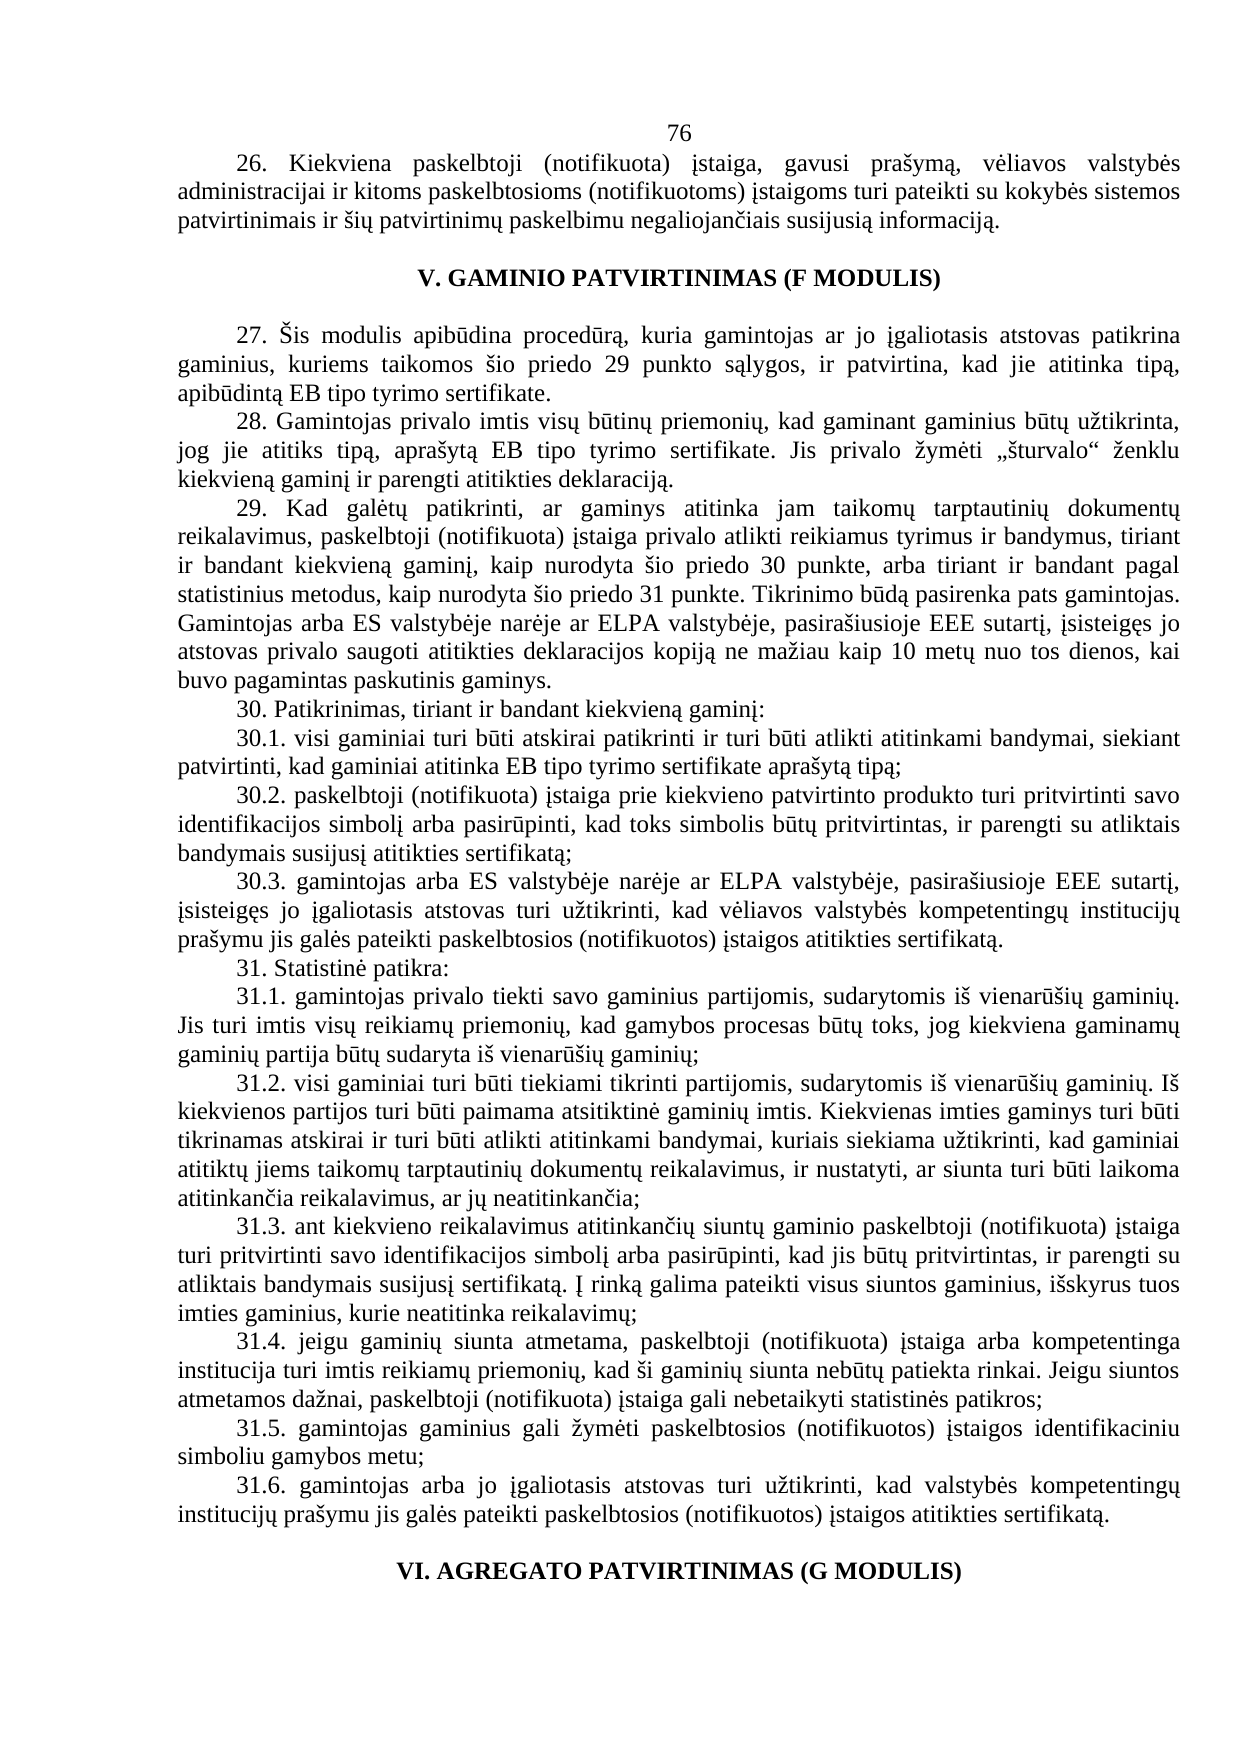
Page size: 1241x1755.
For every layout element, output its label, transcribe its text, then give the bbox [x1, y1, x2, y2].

text 31.6. gamintojas arba jo įgaliotasis atstovas turi užtikrinti, kad valstybės kompetentingų institucijų prašymu jis galės pateikti paskelbtosios (notifikuotos) įstaigos atitikties sertifikatą. [177, 1470, 1181, 1528]
text 31.5. gamintojas gaminius gali žymėti paskelbtosios (notifikuotos) įstaigos identifikaciniu simboliu gamybos metu; [177, 1413, 1181, 1470]
text VI. AGREGATO PATVIRTINIMAS (G MODULIS) [177, 1556, 1181, 1585]
text 31.1. gamintojas privalo tiekti savo gaminius partijomis, sudarytomis iš vienarūšių gaminių. Jis turi imtis visų reikiamų priemonių, kad gamybos procesas būtų toks, jog kiekviena gaminamų gaminių partija būtų sudaryta iš vienarūšių gaminių; [177, 981, 1181, 1068]
text 27. Šis modulis apibūdina procedūrą, kuria gamintojas ar jo įgaliotasis atstovas patikrina gaminius, kuriems taikomos šio priedo 29 punkto sąlygos, ir patvirtina, kad jie atitinka tipą, apibūdintą EB tipo tyrimo sertifikate. [177, 320, 1181, 406]
text 30. Patikrinimas, tiriant ir bandant kiekvieną gaminį: [177, 694, 1181, 723]
text 30.2. paskelbtoji (notifikuota) įstaiga prie kiekvieno patvirtinto produkto turi pritvirtinti savo identifikacijos simbolį arba pasirūpinti, kad toks simbolis būtų pritvirtintas, ir parengti su atliktais bandymais susijusį atitikties sertifikatą; [177, 780, 1181, 866]
text 29. Kad galėtų patikrinti, ar gaminys atitinka jam taikomų tarptautinių dokumentų reikalavimus, paskelbtoji (notifikuota) įstaiga privalo atlikti reikiamus tyrimus ir bandymus, tiriant ir bandant kiekvieną gaminį, kaip nurodyta šio priedo 30 punkte, arba tiriant ir bandant pagal statistinius metodus, kaip nurodyta šio priedo 31 punkte. Tikrinimo būdą pasirenka pats gamintojas. Gamintojas arba ES valstybėje narėje ar ELPA valstybėje, pasirašiusioje EEE sutartį, įsisteigęs jo atstovas privalo saugoti atitikties deklaracijos kopiją ne mažiau kaip 10 metų nuo tos dienos, kai buvo pagamintas paskutinis gaminys. [177, 493, 1181, 694]
text 28. Gamintojas privalo imtis visų būtinų priemonių, kad gaminant gaminius būtų užtikrinta, jog jie atitiks tipą, aprašytą EB tipo tyrimo sertifikate. Jis privalo žymėti „šturvalo“ ženklu kiekvieną gaminį ir parengti atitikties deklaraciją. [177, 406, 1181, 493]
text V. Gaminio patvirtinimas (F modulis) [177, 263, 1181, 291]
text 31.4. jeigu gaminių siunta atmetama, paskelbtoji (notifikuota) įstaiga arba kompetentinga institucija turi imtis reikiamų priemonių, kad ši gaminių siunta nebūtų patiekta rinkai. Jeigu siuntos atmetamos dažnai, paskelbtoji (notifikuota) įstaiga gali nebetaikyti statistinės patikros; [177, 1326, 1181, 1413]
text 26. Kiekviena paskelbtoji (notifikuota) įstaiga, gavusi prašymą, vėliavos valstybės administracijai ir kitoms paskelbtosioms (notifikuotoms) įstaigoms turi pateikti su kokybės sistemos patvirtinimais ir šių patvirtinimų paskelbimu negaliojančiais susijusią informaciją. [177, 148, 1181, 234]
text 30.3. gamintojas arba ES valstybėje narėje ar ELPA valstybėje, pasirašiusioje EEE sutartį, įsisteigęs jo įgaliotasis atstovas turi užtikrinti, kad vėliavos valstybės kompetentingų institucijų prašymu jis galės pateikti paskelbtosios (notifikuotos) įstaigos atitikties sertifikatą. [177, 866, 1181, 953]
text 31.2. visi gaminiai turi būti tiekiami tikrinti partijomis, sudarytomis iš vienarūšių gaminių. Iš kiekvienos partijos turi būti paimama atsitiktinė gaminių imtis. Kiekvienas imties gaminys turi būti tikrinamas atskirai ir turi būti atlikti atitinkami bandymai, kuriais siekiama užtikrinti, kad gaminiai atitiktų jiems taikomų tarptautinių dokumentų reikalavimus, ir nustatyti, ar siunta turi būti laikoma atitinkančia reikalavimus, ar jų neatitinkančia; [177, 1068, 1181, 1211]
text 30.1. visi gaminiai turi būti atskirai patikrinti ir turi būti atlikti atitinkami bandymai, siekiant patvirtinti, kad gaminiai atitinka EB tipo tyrimo sertifikate aprašytą tipą; [177, 723, 1181, 780]
text 31.3. ant kiekvieno reikalavimus atitinkančių siuntų gaminio paskelbtoji (notifikuota) įstaiga turi pritvirtinti savo identifikacijos simbolį arba pasirūpinti, kad jis būtų pritvirtintas, ir parengti su atliktais bandymais susijusį sertifikatą. Į rinką galima pateikti visus siuntos gaminius, išskyrus tuos imties gaminius, kurie neatitinka reikalavimų; [177, 1211, 1181, 1326]
text 31. Statistinė patikra: [177, 953, 1181, 981]
